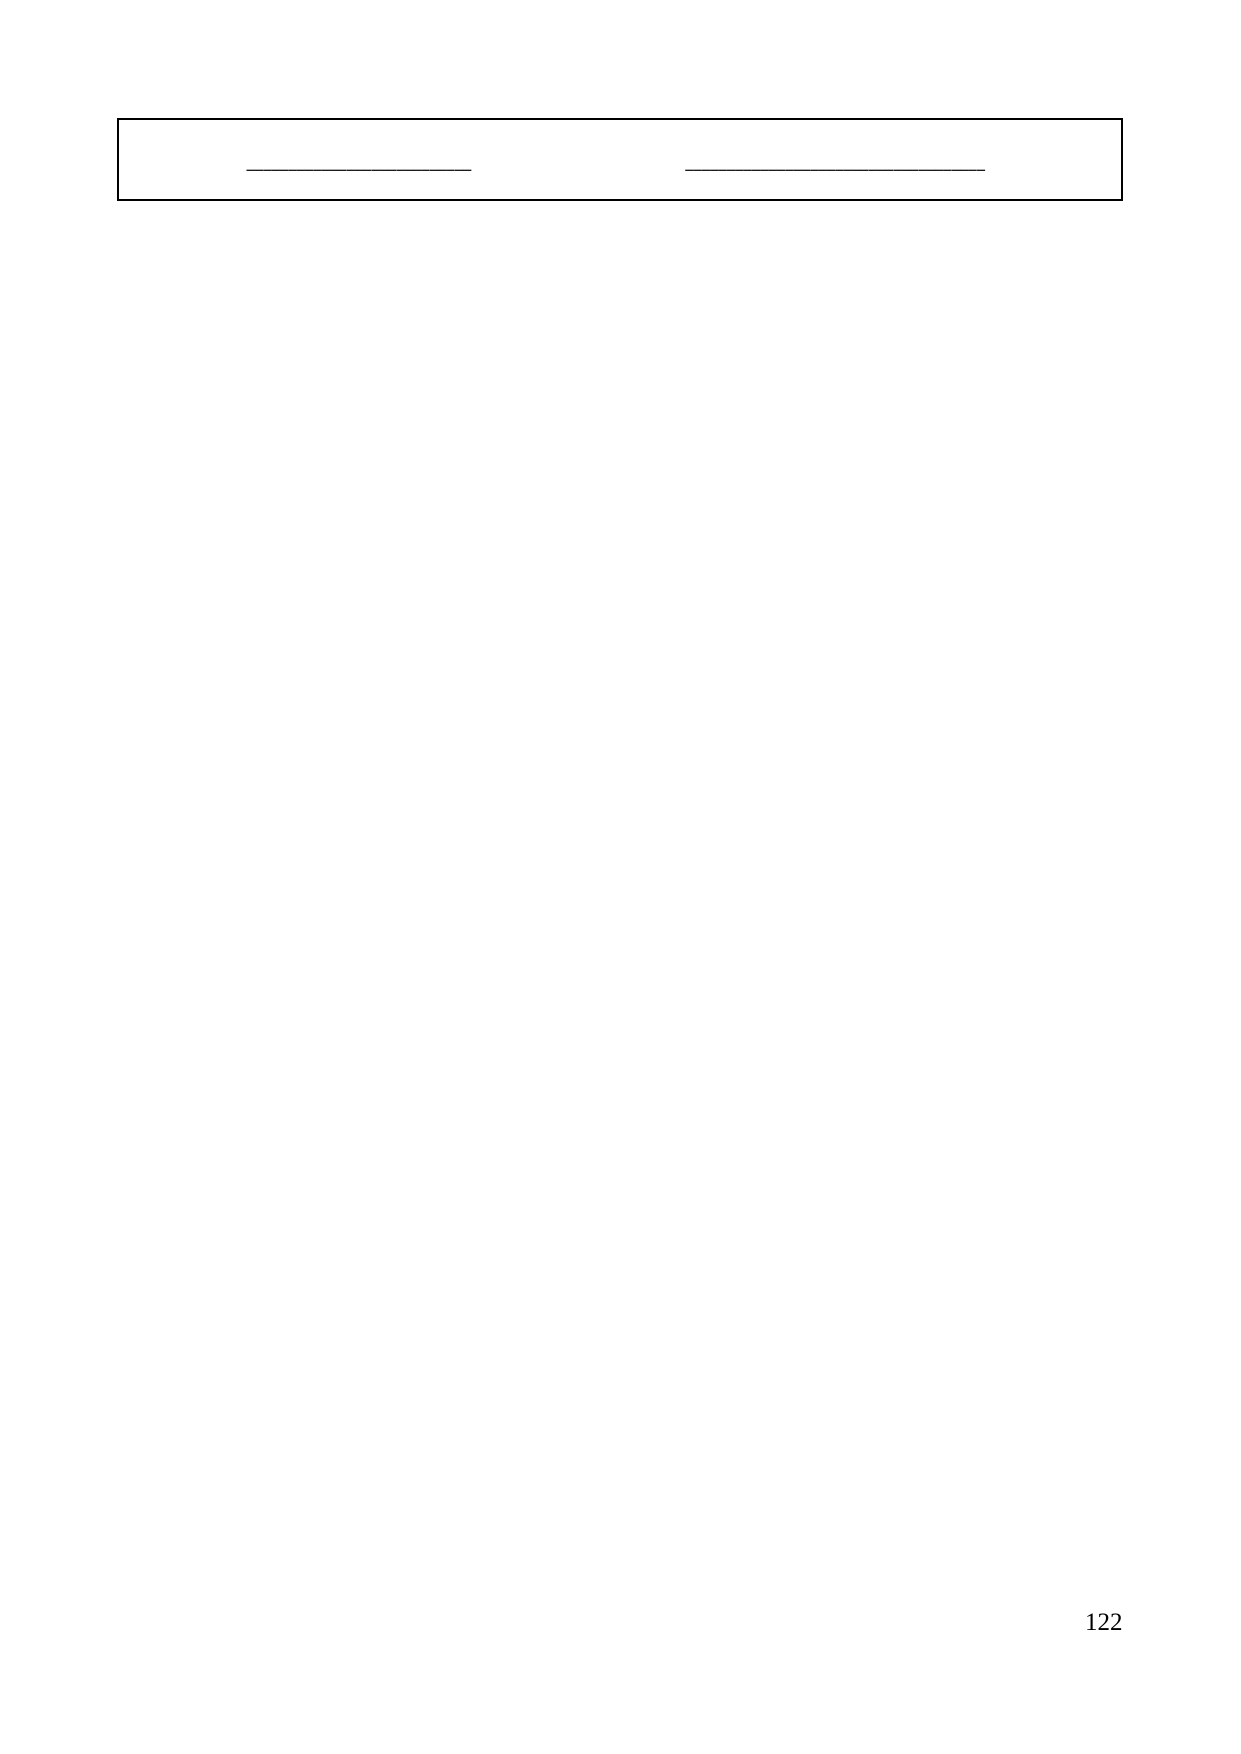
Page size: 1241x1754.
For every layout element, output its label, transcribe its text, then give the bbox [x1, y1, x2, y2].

table_cell ___________________________ ____________________________________ [119, 120, 1121, 199]
